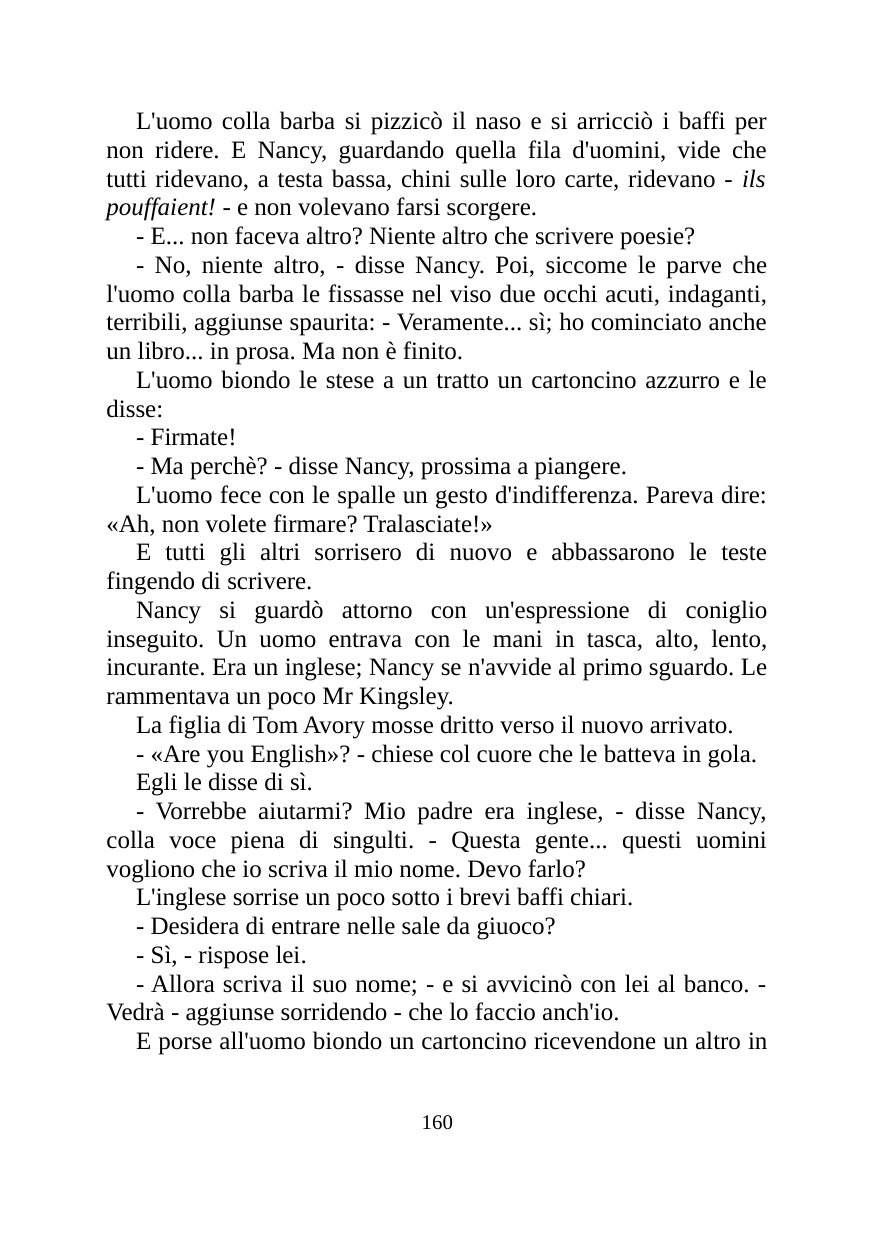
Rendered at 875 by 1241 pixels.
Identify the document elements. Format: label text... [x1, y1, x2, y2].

text L'inglese sorrise un poco sotto i brevi baffi chiari. [106, 882, 768, 911]
text - «Are you English»? - chiese col cuore che le batteva in gola. [106, 739, 768, 767]
text L'uomo fece con le spalle un gesto d'indifferenza. Pareva dire: «Ah, non volete firmare? Tralasciate!» [106, 480, 768, 537]
text - No, niente altro, - disse Nancy. Poi, siccome le parve che l'uomo colla barba le fissasse nel viso due occhi acuti, indaganti, terribili, aggiunse spaurita: - Veramente... sì; ho cominciato anche un libro... in prosa. Ma non è finito. [106, 250, 768, 365]
text Egli le disse di sì. [106, 767, 768, 796]
text Nancy si guardò attorno con un'espressione di coniglio inseguito. Un uomo entrava con le mani in tasca, alto, lento, incurante. Era un inglese; Nancy se n'avvide al primo sguardo. Le rammentava un poco Mr Kingsley. [106, 595, 768, 710]
text - Desidera di entrare nelle sale da giuoco? [106, 911, 768, 940]
text - E... non faceva altro? Niente altro che scrivere poesie? [106, 221, 768, 250]
text - Sì, - rispose lei. [106, 940, 768, 969]
text - Firmate! [106, 422, 768, 451]
text - Vorrebbe aiutarmi? Mio padre era inglese, - disse Nancy, colla voce piena di singulti. - Questa gente... questi uomini vogliono che io scriva il mio nome. Devo farlo? [106, 796, 768, 882]
text La figlia di Tom Avory mosse dritto verso il nuovo arrivato. [106, 710, 768, 739]
text L'uomo biondo le stese a un tratto un cartoncino azzurro e le disse: [106, 365, 768, 422]
text E tutti gli altri sorrisero di nuovo e abbassarono le teste fingendo di scrivere. [106, 537, 768, 595]
text E porse all'uomo biondo un cartoncino ricevendone un altro in [106, 1026, 768, 1055]
text - Allora scriva il suo nome; - e si avvicinò con lei al banco. - Vedrà - aggiunse sorridendo - che lo faccio anch'io. [106, 969, 768, 1026]
text L'uomo colla barba si pizzicò il naso e si arricciò i baffi per non ridere. E Nancy, guardando quella fila d'uomini, vide che tutti ridevano, a testa bassa, chini sulle loro carte, ridevano - ils pouffaient! - e non volevano farsi scorgere. [106, 106, 768, 221]
text - Ma perchè? - disse Nancy, prossima a piangere. [106, 451, 768, 480]
